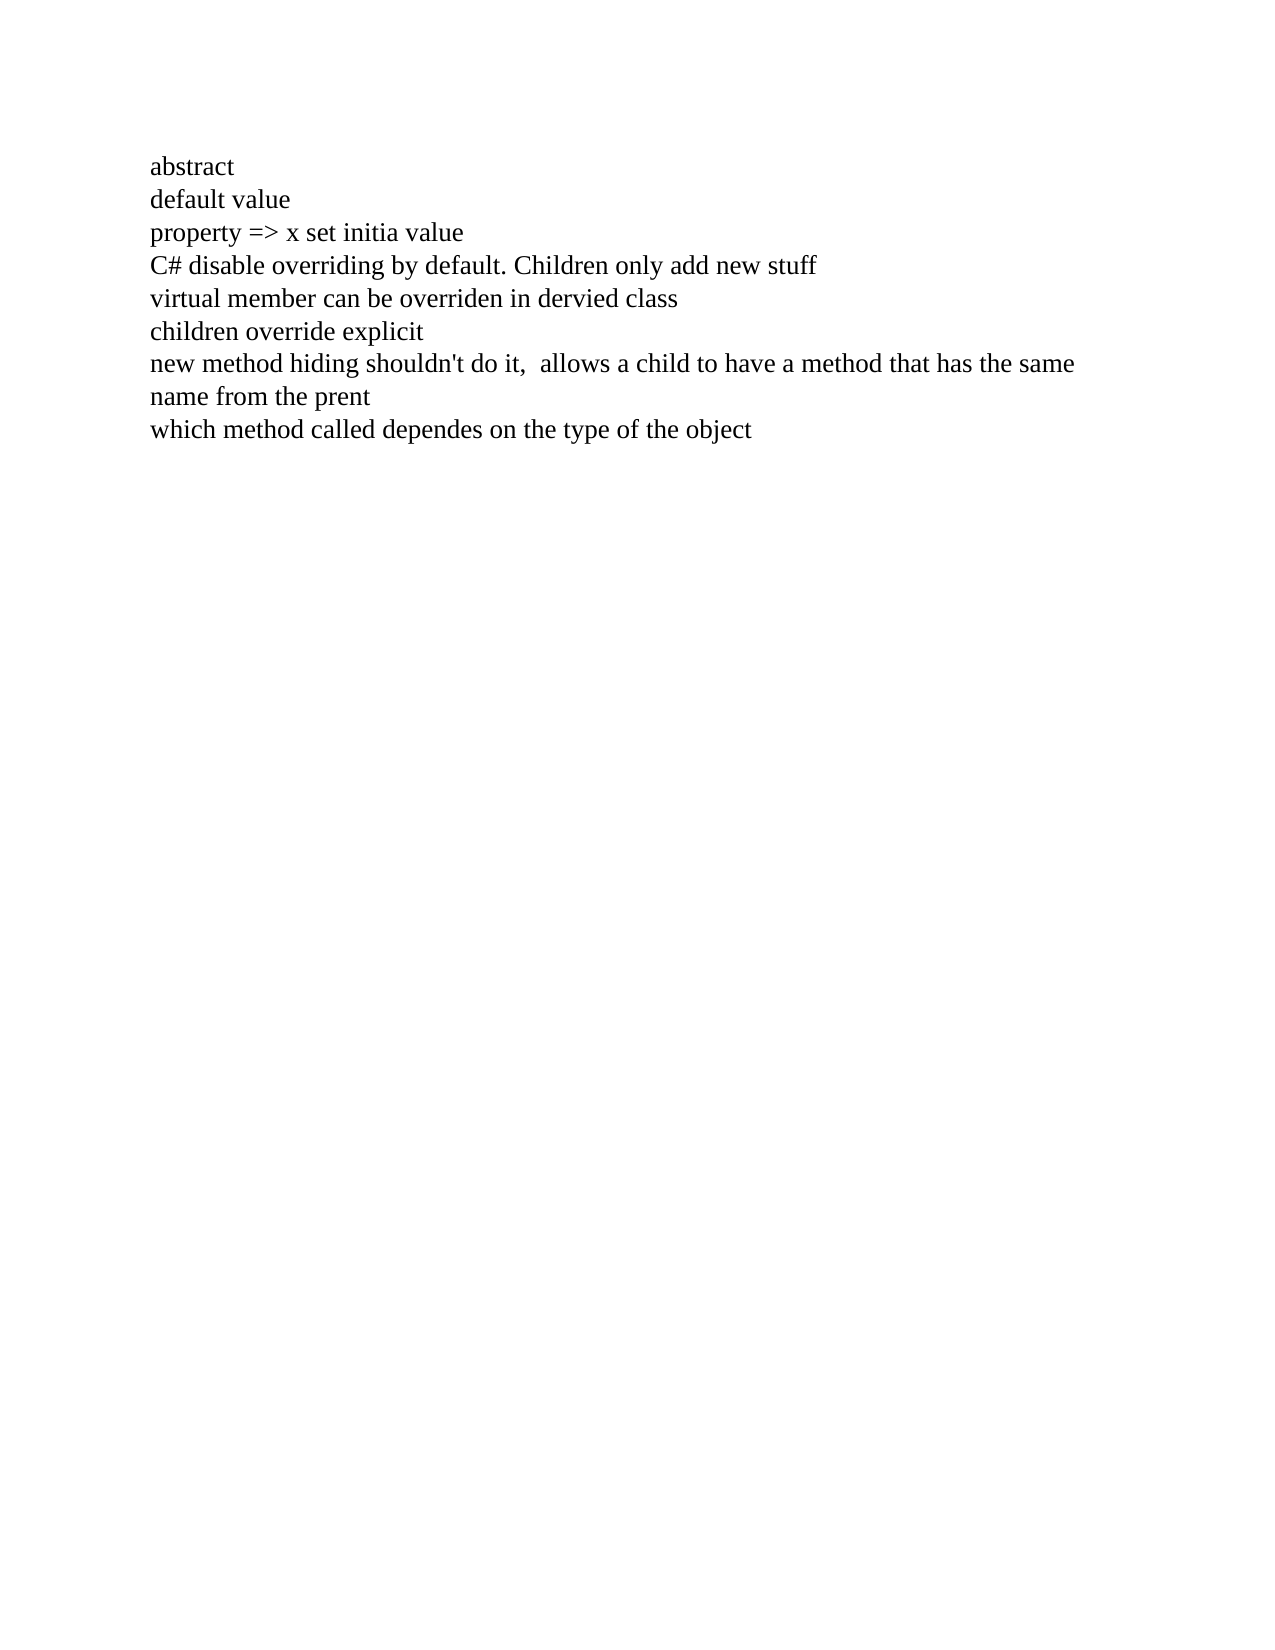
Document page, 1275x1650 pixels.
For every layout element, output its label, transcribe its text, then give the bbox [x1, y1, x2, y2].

text which method called dependes on the type of the object [150, 413, 1125, 444]
text default value [150, 183, 1125, 214]
text new method hiding shouldn't do it, allows a child to have a method that has the same name from the prent [150, 347, 1125, 412]
text children override explicit [150, 314, 1125, 346]
text virtual member can be overriden in dervied class [150, 282, 1125, 313]
text property => x set initia value [150, 216, 1125, 247]
text abstract [150, 150, 1125, 181]
text C# disable overriding by default. Children only add new stuff [150, 249, 1125, 280]
